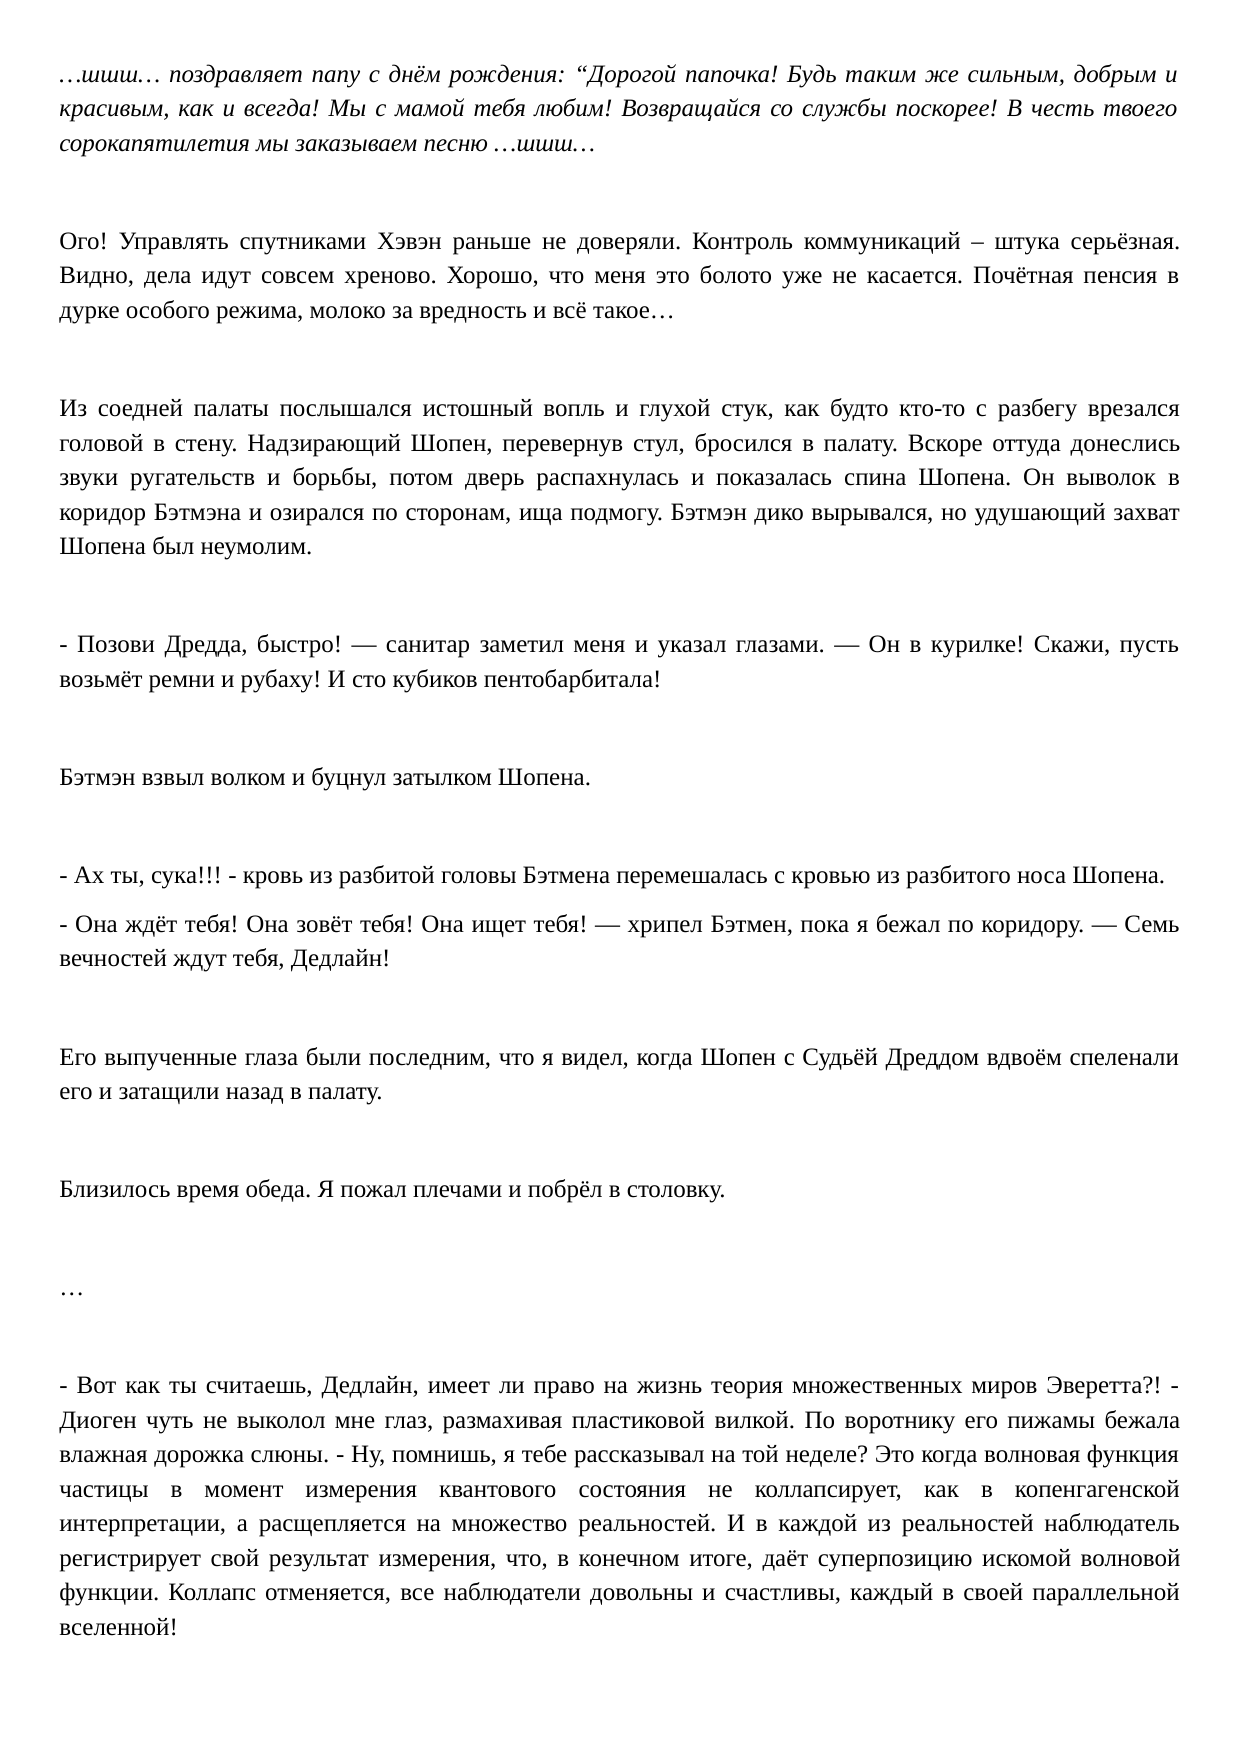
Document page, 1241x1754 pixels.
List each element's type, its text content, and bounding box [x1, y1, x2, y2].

text Из соедней палаты послышался истошный вопль и глухой стук, как будто кто-то с разбегу врезался головой в стену. Надзирающий Шопен, перевернув стул, бросился в палату. Вскоре оттуда донеслись звуки ругательств и борьбы, потом дверь распахнулась и показалась спина Шопена. Он выволок в коридор Бэтмэна и озирался по сторонам, ища подмогу. Бэтмэн дико вырывался, но удушающий захват Шопена был неумолим. [59, 393, 1181, 560]
text …шшш… поздравляет папу с днём рождения: “Дорогой папочка! Будь таким же сильным, добрым и красивым, как и всегда! Мы с мамой тебя любим! Возвращайся со службы поскорее! В честь твоего сорокапятилетия мы заказываем песню …шшш… [59, 59, 1181, 157]
text - Вот как ты считаешь, Дедлайн, имеет ли право на жизнь теория множественных миров Эверетта?! - Диоген чуть не выколол мне глаз, размахивая пластиковой вилкой. По воротнику его пижамы бежала влажная дорожка слюны. - Ну, помнишь, я тебе рассказывал на той неделе? Это когда волновая функция частицы в момент измерения квантового состояния не коллапсирует, как в копенгагенской интерпретации, а расщепляется на множество реальностей. И в каждой из реальностей наблюдатель регистрирует свой результат измерения, что, в конечном итоге, даёт суперпозицию искомой волновой функции. Коллапс отменяется, все наблюдатели довольны и счастливы, каждый в своей параллельной вселенной! [59, 1371, 1181, 1641]
text Ого! Управлять спутниками Хэвэн раньше не доверяли. Контроль коммуникаций – штука серьёзная. Видно, дела идут совсем хреново. Хорошо, что меня это болото уже не касается. Почётная пенсия в дурке особого режима, молоко за вредность и всё такое… [59, 226, 1181, 324]
text - Позови Дредда, быстро! — санитар заметил меня и указал глазами. — Он в курилке! Скажи, пусть возьмёт ремни и рубаху! И сто кубиков пентобарбитала! [59, 629, 1181, 692]
text - Она ждёт тебя! Она зовёт тебя! Она ищет тебя! — хрипел Бэтмен, пока я бежал по коридору. — Семь вечностей ждут тебя, Дедлайн! [59, 909, 1181, 972]
text Бэтмэн взвыл волком и буцнул затылком Шопена. [59, 762, 1181, 791]
text - Ах ты, сука!!! - кровь из разбитой головы Бэтмена перемешалась с кровью из разбитого носа Шопена. [59, 860, 1181, 889]
text Близилось время обеда. Я пожал плечами и побрёл в столовку. [59, 1174, 1181, 1203]
text … [59, 1272, 1181, 1301]
text Его выпученные глаза были последним, что я видел, когда Шопен с Судьёй Дреддом вдвоём спеленали его и затащили назад в палату. [59, 1042, 1181, 1105]
